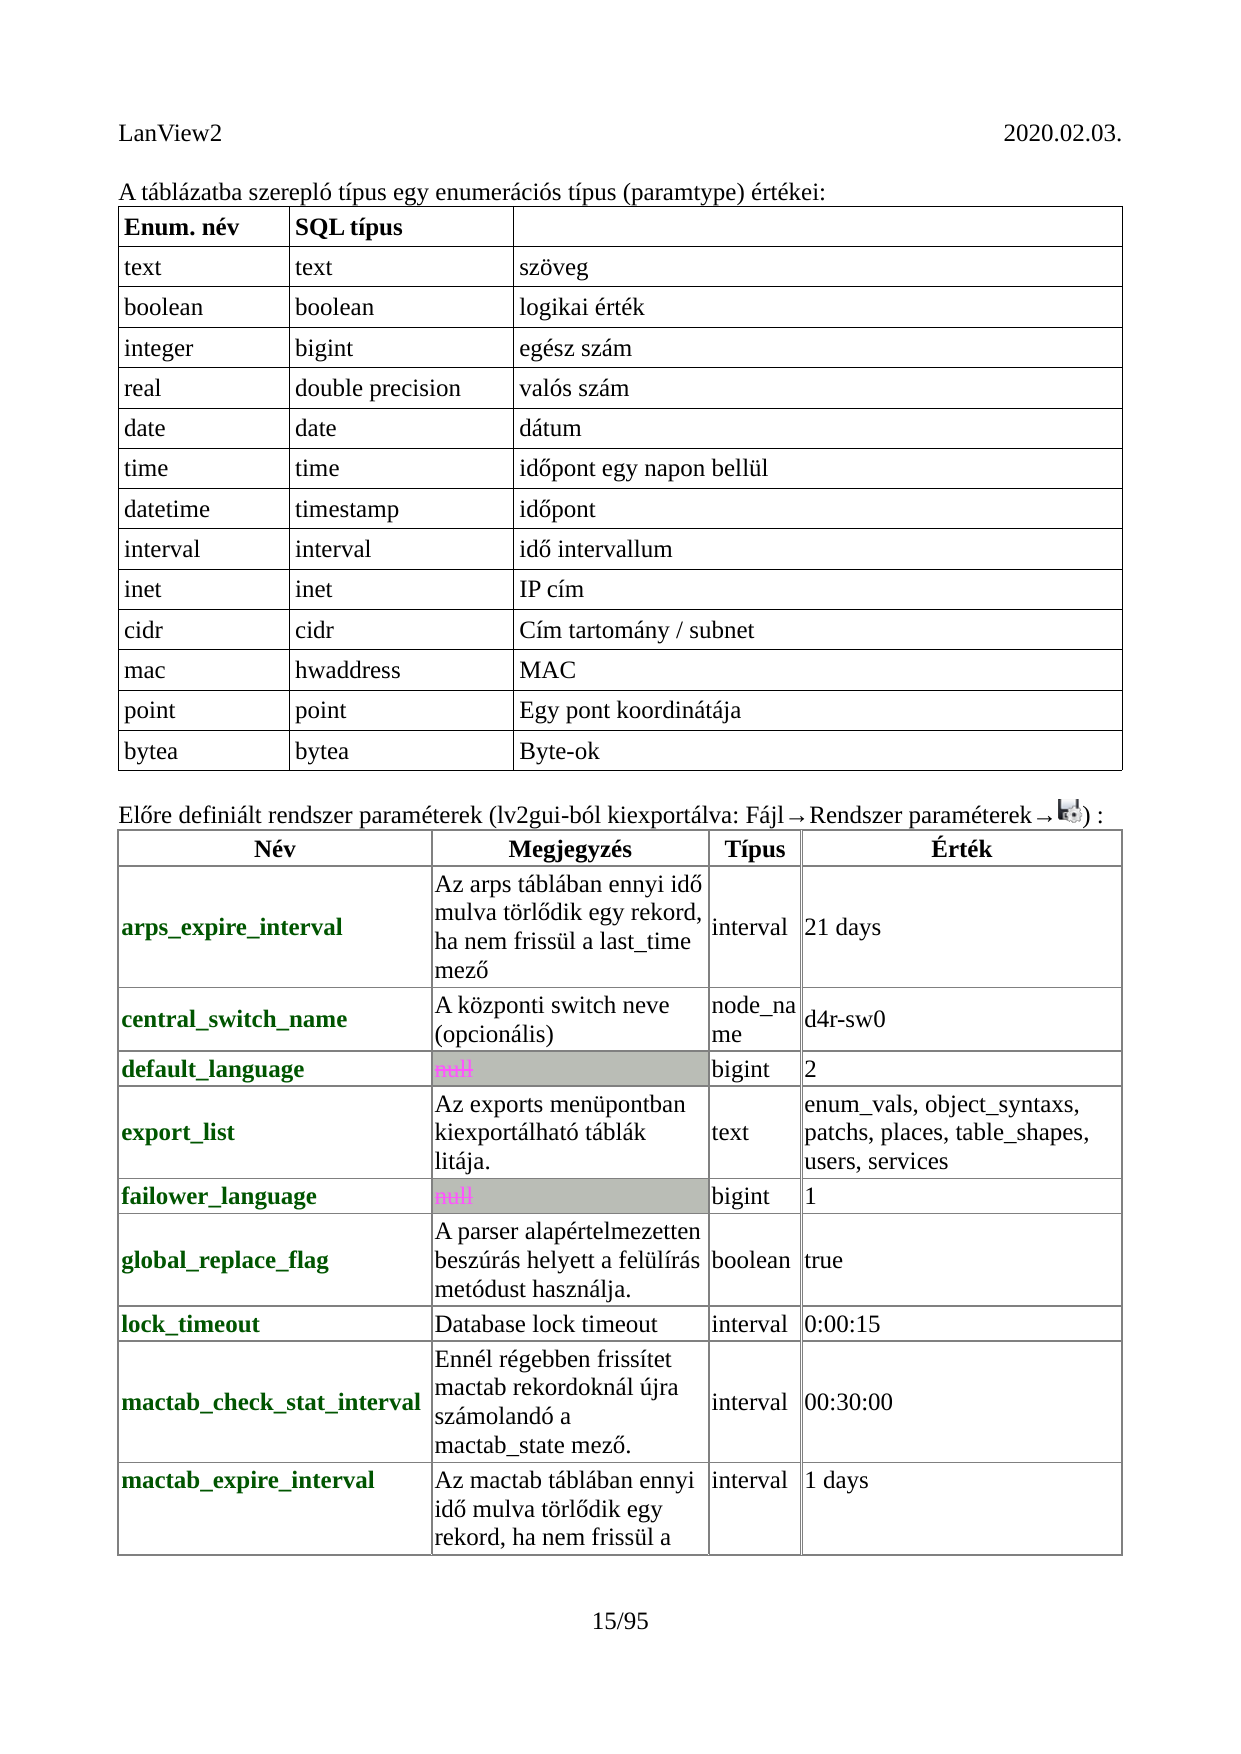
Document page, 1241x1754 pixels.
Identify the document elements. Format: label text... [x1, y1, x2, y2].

table_cell bigint [710, 1052, 800, 1085]
table_cell interval [710, 867, 800, 987]
table_header Típus [710, 831, 800, 865]
table_cell Database lock timeout [433, 1307, 708, 1340]
table_cell Egy pont koordinátája [514, 691, 1122, 730]
table_cell 0:00:15 [803, 1307, 1121, 1340]
table_cell idő intervallum [514, 529, 1122, 569]
table_cell time [290, 449, 513, 488]
table_cell enum_vals, object_syntaxs, patchs, places, table_shapes, users, services [803, 1087, 1121, 1178]
table_cell export_list [119, 1087, 431, 1178]
table_cell bytea [290, 731, 513, 770]
table_header Megjegyzés [433, 831, 708, 865]
table_cell Az arps táblában ennyi idő mulva törlődik egy rekord, ha nem frissül a last_time mező [433, 867, 708, 987]
table_cell true [803, 1214, 1121, 1305]
table_cell inet [290, 570, 513, 609]
table_cell MAC [514, 650, 1122, 689]
table_cell boolean [710, 1214, 800, 1305]
table_cell Ennél régebben frissítet mactab rekordoknál újra számolandó a mactab_state mező. [433, 1342, 708, 1462]
table_cell Az exports menüpontban kiexportálható táblák litája. [433, 1087, 708, 1178]
table_cell szöveg [514, 247, 1122, 286]
table_cell interval [290, 529, 513, 569]
table_cell double precision [290, 368, 513, 407]
table_cell arps_expire_interval [119, 867, 431, 987]
table_cell cidr [119, 610, 289, 649]
table_cell A központi switch neve (opcionális) [433, 988, 708, 1050]
table_cell datetime [119, 489, 289, 528]
table_cell 21 days [803, 867, 1121, 987]
table_cell logikai érték [514, 287, 1122, 327]
table_cell boolean [290, 287, 513, 327]
table_cell date [290, 409, 513, 448]
table_cell időpont [514, 489, 1122, 528]
table_cell lock_timeout [119, 1307, 431, 1340]
table_cell boolean [119, 287, 289, 327]
table_cell Az mactab táblában ennyi idő mulva törlődik egy rekord, ha nem frissül a [433, 1463, 708, 1554]
text Előre definiált rendszer paraméterek (lv2gui-ból kiexportálva: Fájl→Rendszer paraméterek→) : [118, 799, 1122, 829]
table_cell bigint [710, 1179, 800, 1213]
table_cell d4r-sw0 [803, 988, 1121, 1050]
table_cell timestamp [290, 489, 513, 528]
table_cell interval [710, 1463, 800, 1554]
text A táblázatba szerepló típus egy enumerációs típus (paramtype) értékei: [118, 177, 1122, 206]
table_cell A parser alapértelmezetten beszúrás helyett a felülírás metódust használja. [433, 1214, 708, 1305]
table_cell node_name [710, 988, 800, 1050]
table_cell failower_language [119, 1179, 431, 1213]
table_cell mac [119, 650, 289, 689]
table_cell interval [710, 1307, 800, 1340]
table_cell null [433, 1179, 708, 1213]
table_cell időpont egy napon bellül [514, 449, 1122, 488]
table_header Érték [803, 831, 1121, 865]
table_cell global_replace_flag [119, 1214, 431, 1305]
table_header [514, 207, 1122, 246]
picture [1057, 799, 1083, 824]
table_cell default_language [119, 1052, 431, 1085]
table_header SQL típus [290, 207, 513, 246]
table_cell point [119, 691, 289, 730]
table_cell bigint [290, 328, 513, 367]
table_header Enum. név [119, 207, 289, 246]
table_cell cidr [290, 610, 513, 649]
table_header Név [119, 831, 431, 865]
table_cell text [290, 247, 513, 286]
table_cell Cím tartomány / subnet [514, 610, 1122, 649]
table_cell 2 [803, 1052, 1121, 1085]
table_cell mactab_check_stat_interval [119, 1342, 431, 1462]
table_cell real [119, 368, 289, 407]
table_cell IP cím [514, 570, 1122, 609]
table_cell interval [710, 1342, 800, 1462]
table_cell valós szám [514, 368, 1122, 407]
table_cell interval [119, 529, 289, 569]
table_cell Byte-ok [514, 731, 1122, 770]
table_cell null [433, 1052, 708, 1085]
table_cell integer [119, 328, 289, 367]
table_cell inet [119, 570, 289, 609]
table_cell mactab_expire_interval [119, 1463, 431, 1554]
table_cell time [119, 449, 289, 488]
table_cell central_switch_name [119, 988, 431, 1050]
table_cell bytea [119, 731, 289, 770]
table_cell hwaddress [290, 650, 513, 689]
table_cell egész szám [514, 328, 1122, 367]
table_cell date [119, 409, 289, 448]
table_cell 1 days [803, 1463, 1121, 1554]
table_cell point [290, 691, 513, 730]
table_cell 00:30:00 [803, 1342, 1121, 1462]
table_cell dátum [514, 409, 1122, 448]
table_cell text [710, 1087, 800, 1178]
table_cell text [119, 247, 289, 286]
table_cell 1 [803, 1179, 1121, 1213]
